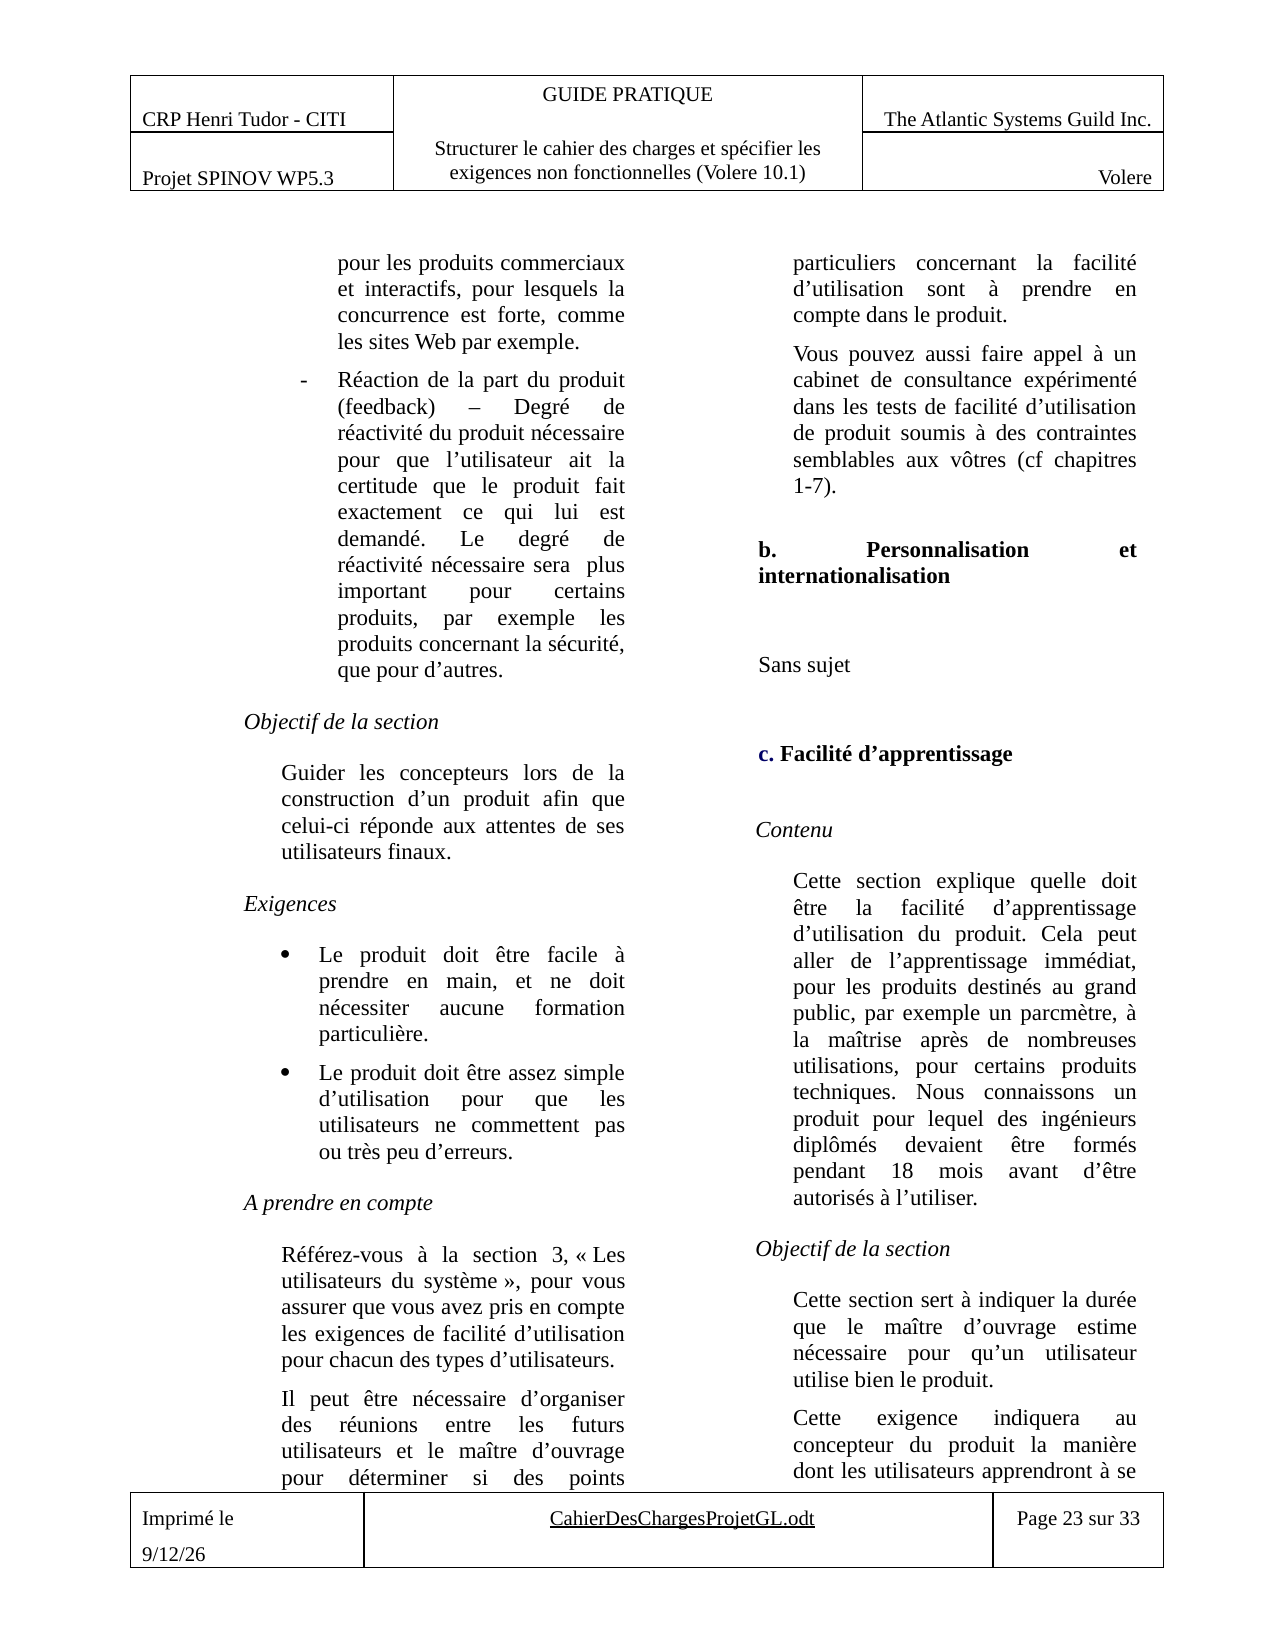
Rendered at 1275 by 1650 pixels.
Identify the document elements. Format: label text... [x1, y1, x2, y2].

text Vous pouvez aussi faire appel à un cabinet de consultance expérimenté dans les tests de facilité d’utilisation de produit soumis à des contraintes semblables aux vôtres (cf chapitres 1-7). [793, 340, 1137, 498]
text Référez-vous à la section 3, « Les utilisateurs du système », pour vous assurer que vous avez pris en compte les exigences de facilité d’utilisation pour chacun des types d’utilisateurs. [281, 1241, 625, 1372]
text Il peut être nécessaire d’organiser des réunions entre les futurs utilisateurs et le maître d’ouvrage pour déterminer si des points [281, 1385, 625, 1490]
subtitle Objectif de la section [755, 1235, 1137, 1262]
subtitle Sans sujet [758, 651, 1137, 677]
subtitle c. Facilité d’apprentissage [758, 740, 1137, 766]
text Cette section sert à indiquer la durée que le maître d’ouvrage estime nécessaire pour qu’un utilisateur utilise bien le produit. [793, 1287, 1137, 1392]
subtitle Objectif de la section [244, 708, 625, 734]
subtitle Exigences [244, 889, 625, 916]
list Réaction de la part du produit (feedback) – Degré de réactivité du produit nécessaire pour que l’utilisateur ait la certitude que le produit fait exactement ce qui lui est demandé. Le degré de réactivité nécessaire sera plus important pour certains produits, par exemple les produits concernant la sécurité, que pour d’autres. [300, 367, 625, 683]
text particuliers concernant la facilité d’utilisation sont à prendre en compte dans le produit. [793, 249, 1137, 328]
text Guider les concepteurs lors de la construction d’un produit afin que celui-ci réponde aux attentes de ses utilisateurs finaux. [281, 759, 625, 864]
list pour les produits commerciaux et interactifs, pour lesquels la concurrence est forte, comme les sites Web par exemple. [300, 249, 625, 354]
text Cette exigence indiquera au concepteur du produit la manière dont les utilisateurs apprendront à se [793, 1404, 1137, 1483]
text Cette section explique quelle doit être la facilité d’apprentissage d’utilisation du produit. Cela peut aller de l’apprentissage immédiat, pour les produits destinés au grand public, par exemple un parcmètre, à la maîtrise après de nombreuses utilisations, pour certains produits techniques. Nous connaissons un produit pour lequel des ingénieurs diplômés devaient être formés pendant 18 mois avant d’être autorisés à l’utiliser. [793, 868, 1137, 1210]
list Le produit doit être facile à prendre en main, et ne doit nécessiter aucune formation particulière. [281, 941, 625, 1046]
subtitle A prendre en compte [244, 1189, 625, 1216]
subtitle Contenu [755, 816, 1137, 843]
subtitle b. Personnalisation et internationalisation [758, 536, 1137, 588]
list Le produit doit être assez simple d’utilisation pour que les utilisateurs ne commettent pas ou très peu d’erreurs. [281, 1059, 625, 1164]
